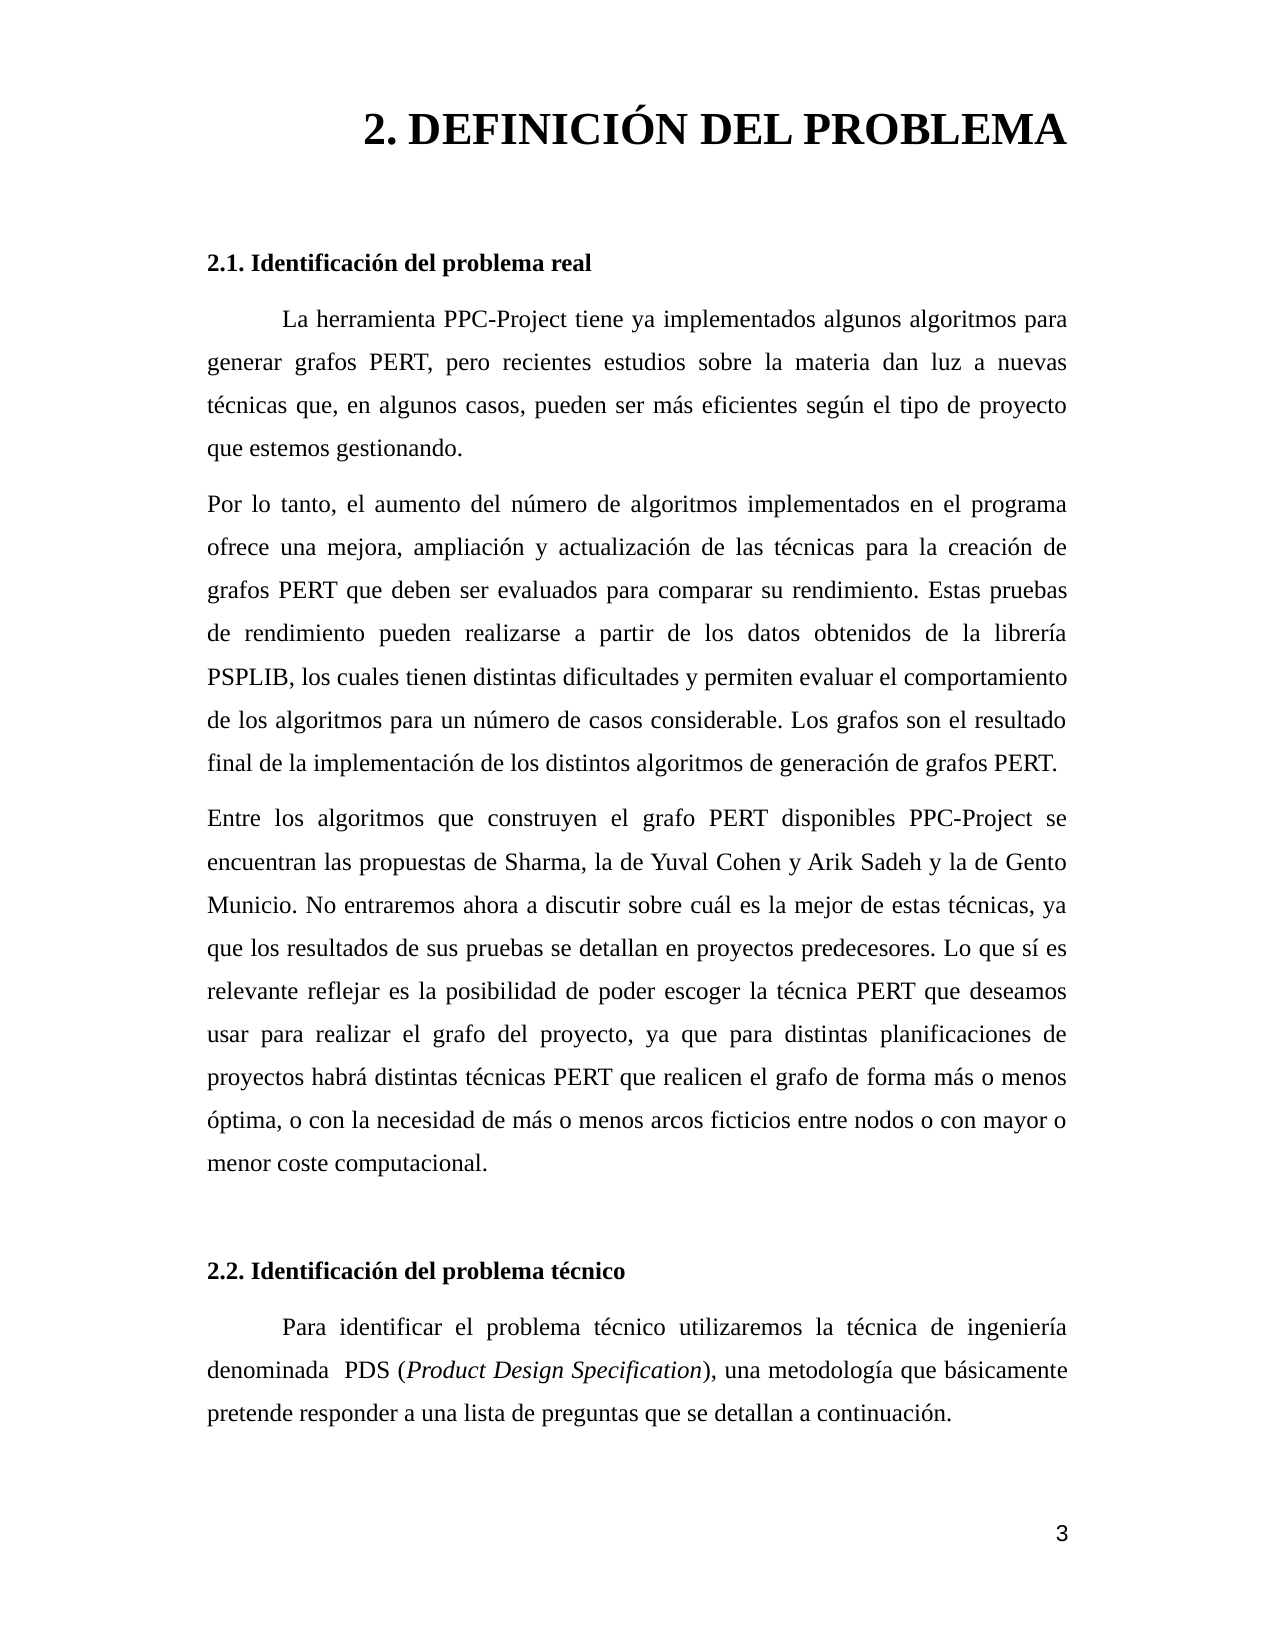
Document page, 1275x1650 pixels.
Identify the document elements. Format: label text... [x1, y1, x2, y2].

text Para identificar el problema técnico utilizaremos la técnica de ingeniería denominada PDS (Product Design Specification), una metodología que básicamente pretende responder a una lista de preguntas que se detallan a continuación. [207, 1312, 1068, 1427]
text Entre los algoritmos que construyen el grafo PERT disponibles PPC-Project se encuentran las propuestas de Sharma, la de Yuval Cohen y Arik Sadeh y la de Gento Municio. No entraremos ahora a discutir sobre cuál es la mejor de estas técnicas, ya que los resultados de sus pruebas se detallan en proyectos predecesores. Lo que sí es relevante reflejar es la posibilidad de poder escoger la técnica PERT que deseamos usar para realizar el grafo del proyecto, ya que para distintas planificaciones de proyectos habrá distintas técnicas PERT que realicen el grafo de forma más o menos óptima, o con la necesidad de más o menos arcos ficticios entre nodos o con mayor o menor coste computacional. [207, 803, 1068, 1177]
text 2.2. Identificación del problema técnico [207, 1256, 1068, 1285]
text Por lo tanto, el aumento del número de algoritmos implementados en el programa ofrece una mejora, ampliación y actualización de las técnicas para la creación de grafos PERT que deben ser evaluados para comparar su rendimiento. Estas pruebas de rendimiento pueden realizarse a partir de los datos obtenidos de la librería PSPLIB, los cuales tienen distintas dificultades y permiten evaluar el comportamiento de los algoritmos para un número de casos considerable. Los grafos son el resultado final de la implementación de los distintos algoritmos de generación de grafos PERT. [207, 489, 1068, 777]
text La herramienta PPC-Project tiene ya implementados algunos algoritmos para generar grafos PERT, pero recientes estudios sobre la materia dan luz a nuevas técnicas que, en algunos casos, pueden ser más eficientes según el tipo de proyecto que estemos gestionando. [207, 304, 1068, 462]
text 2.1. Identificación del problema real [207, 248, 1068, 277]
text 2. DEFINICIÓN DEL PROBLEMA [207, 101, 1068, 154]
